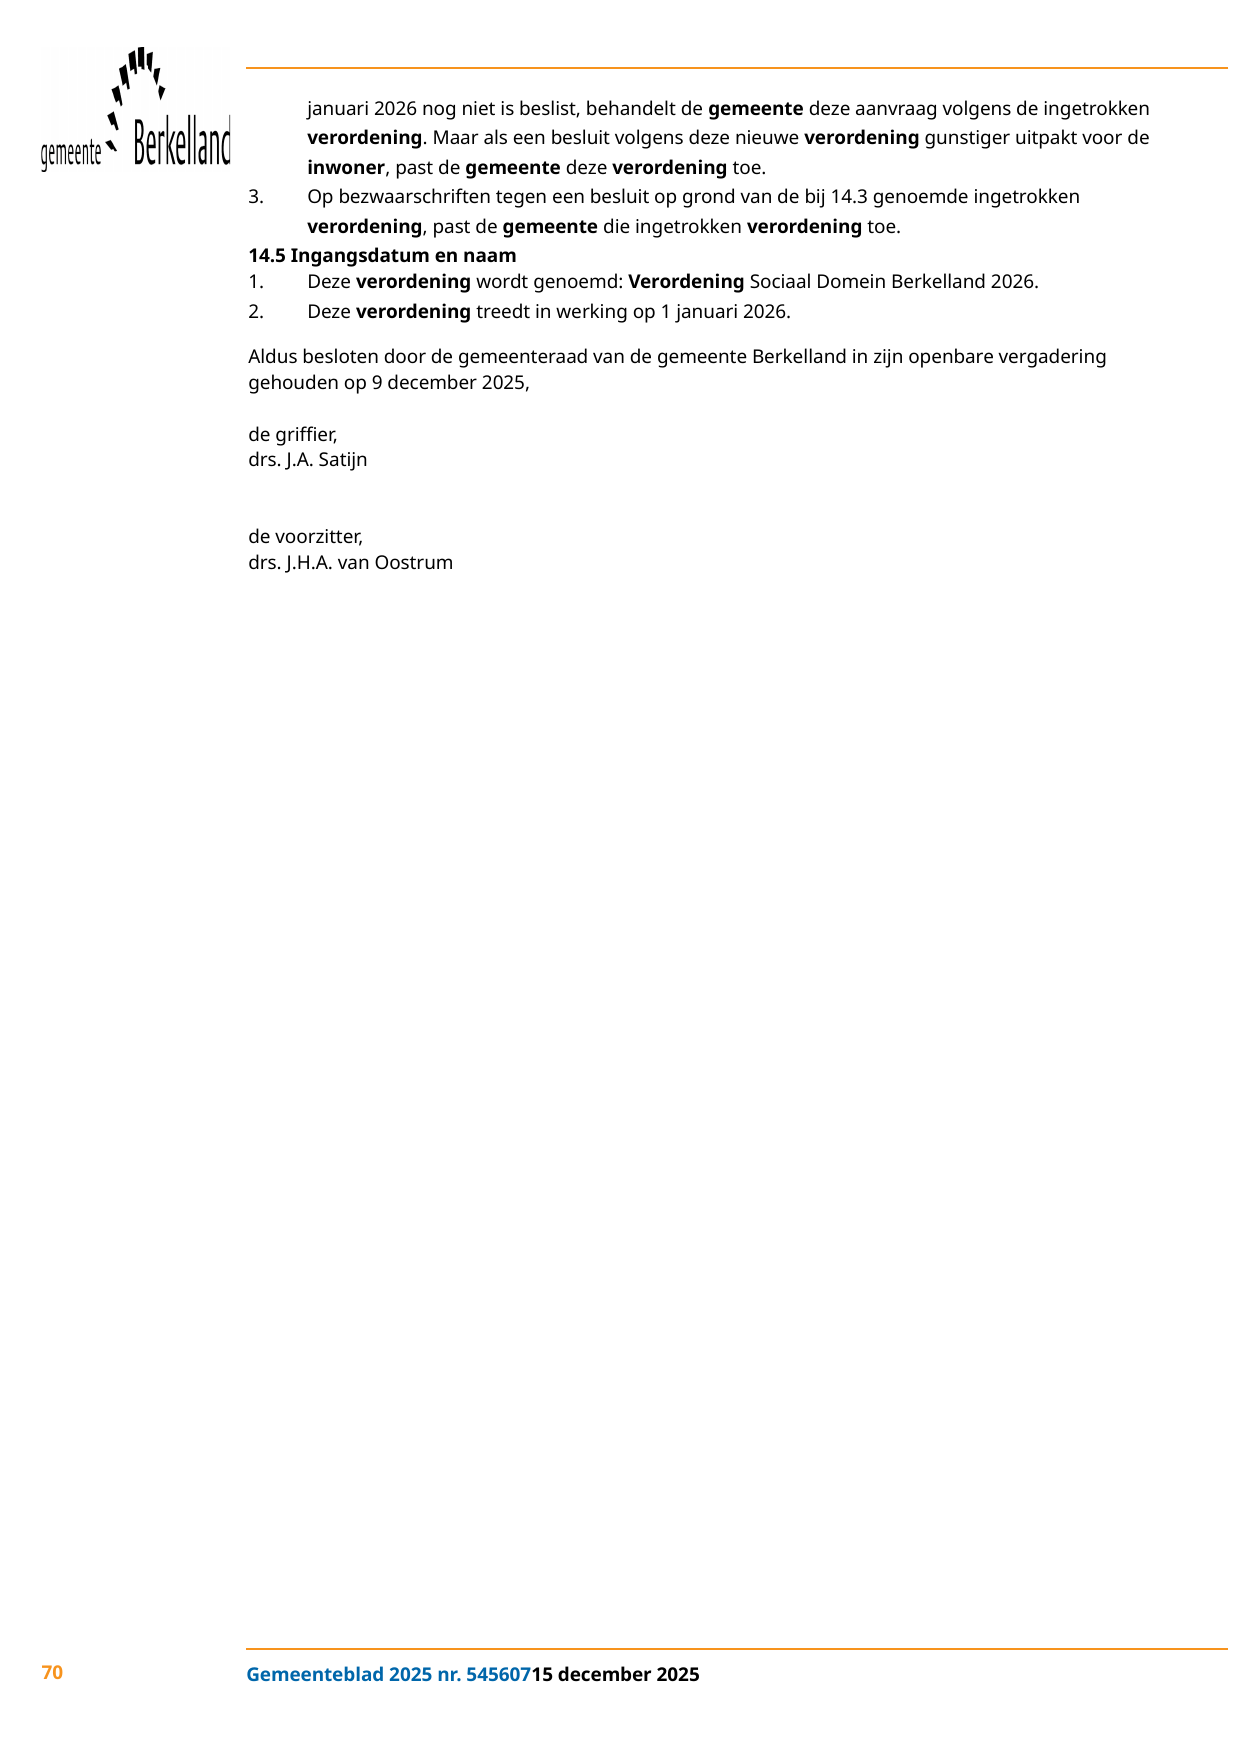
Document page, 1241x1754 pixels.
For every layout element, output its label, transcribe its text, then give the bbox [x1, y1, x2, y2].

list Op bezwaarschriften tegen een besluit op grond van de bij 14.3 genoemde ingetrokken verordening, past de gemeente die ingetrokken verordening toe. [248, 183, 1152, 239]
text drs. J.A. Satijn [248, 447, 1152, 472]
text de voorzitter, [248, 524, 1152, 549]
text 14.5 Ingangsdatum en naam [248, 243, 1152, 268]
text drs. J.H.A. van Oostrum [248, 549, 1152, 575]
text de griffier, [248, 421, 1152, 447]
picture [41, 47, 231, 172]
list Deze verordening treedt in werking op 1 januari 2026. [248, 298, 1152, 324]
list Deze verordening wordt genoemd: Verordening Sociaal Domein Berkelland 2026. [248, 268, 1152, 294]
list januari 2026 nog niet is beslist, behandelt de gemeente deze aanvraag volgens de ingetrokken verordening. Maar als een besluit volgens deze nieuwe verordening gunstiger uitpakt voor de inwoner, past de gemeente deze verordening toe. [248, 95, 1152, 180]
text Aldus besloten door de gemeenteraad van de gemeente Berkelland in zijn openbare vergadering gehouden op 9 december 2025, [248, 344, 1152, 395]
